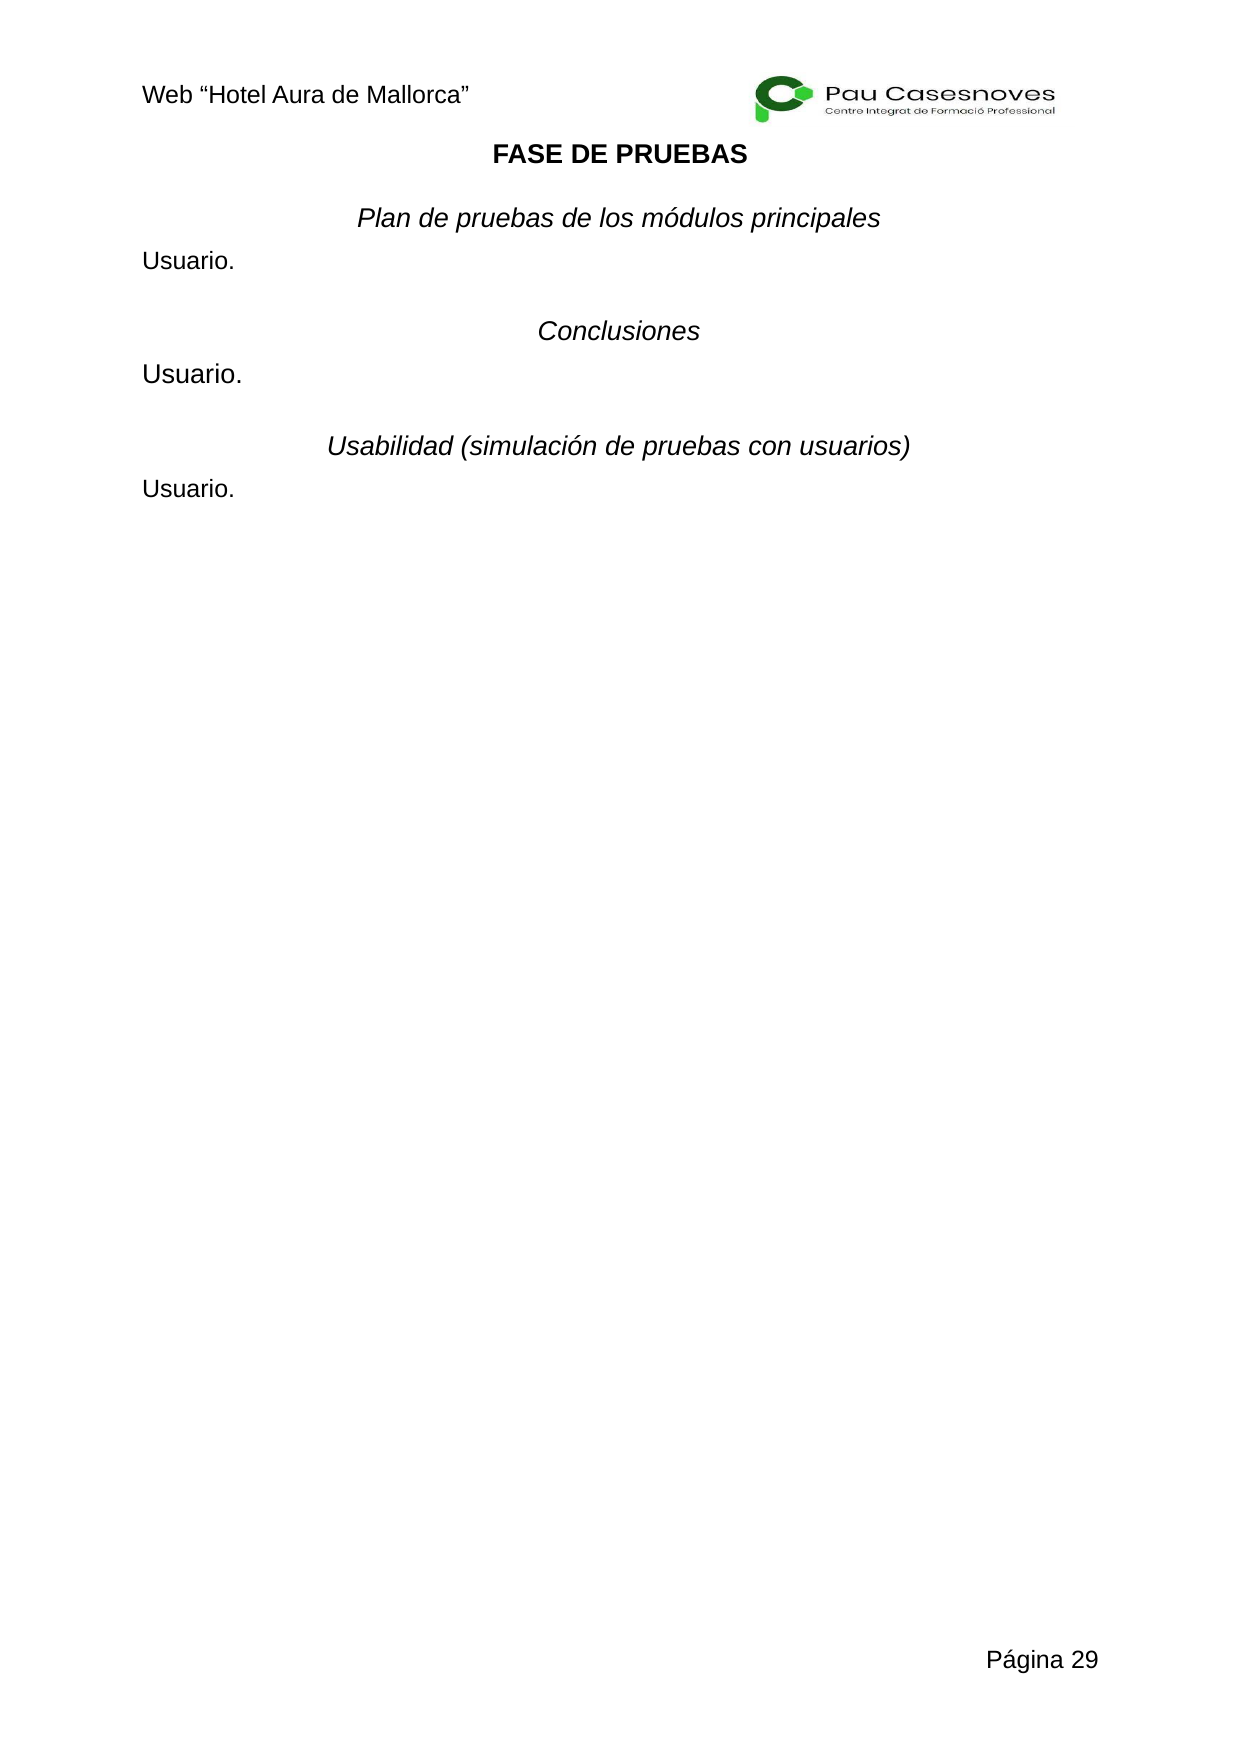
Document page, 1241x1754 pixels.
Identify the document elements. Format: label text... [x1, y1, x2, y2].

text FASE DE PRUEBAS [142, 138, 1098, 169]
text Usuario. [142, 246, 1098, 275]
subtitle Usabilidad (simulación de pruebas con usuarios) [142, 430, 1098, 461]
subtitle Plan de pruebas de los módulos principales [142, 202, 1098, 234]
picture [748, 72, 1075, 127]
text Usuario. [142, 473, 1098, 502]
text Usuario. [142, 358, 1098, 390]
subtitle Conclusiones [142, 315, 1098, 346]
